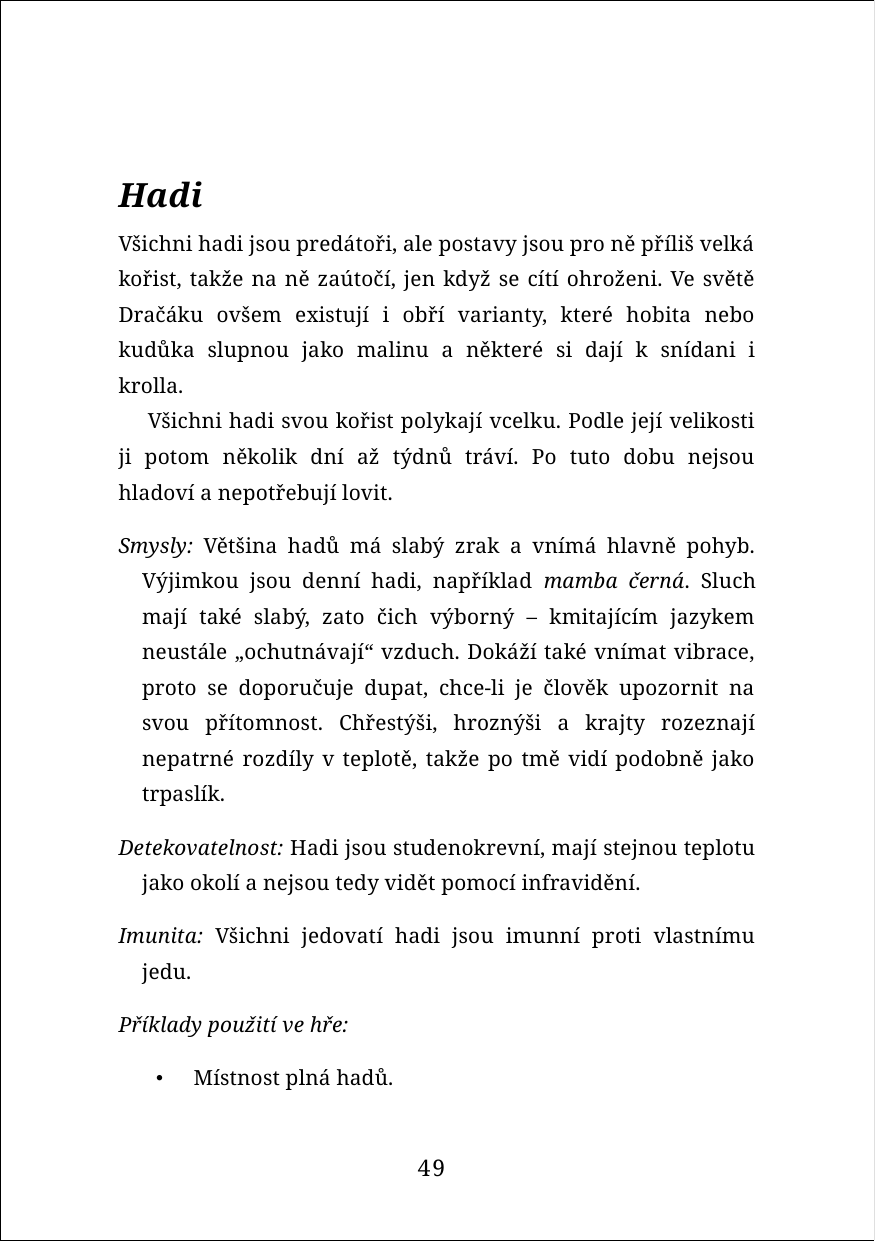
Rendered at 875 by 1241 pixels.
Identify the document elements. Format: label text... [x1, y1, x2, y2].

text Příklady použití ve hře: [118, 1010, 756, 1039]
text Všichni hadi jsou predátoři, ale postavy jsou pro ně příliš velká kořist, takže na ně zaútočí, jen když se cítí ohroženi. Ve světě Dračáku ovšem existují i obří varianty, které hobita nebo kudůka slupnou jako malinu a některé si dají k snídani i krolla. Všichni hadi svou kořist polykají vcelku. Podle její velikosti ji potom několik dní až týdnů tráví. Po tuto dobu nejsou hladoví a nepotřebují lovit. [118, 229, 756, 506]
text Smysly: Většina hadů má slabý zrak a vnímá hlavně pohyb. Výjimkou jsou denní hadi, například mamba černá. Sluch mají také slabý, zato čich výborný – kmitajícím jazykem neustále „ochutnávají“ vzduch. Dokáží také vnímat vibrace, proto se doporučuje dupat, chce-li je člověk upozornit na svou přítomnost. Chřestýši, hroznýši a krajty rozeznají nepatrné rozdíly v teplotě, takže po tmě vidí podobně jako trpaslík. [118, 531, 756, 808]
text Detekovatelnost: Hadi jsou studenokrevní, mají stejnou teplotu jako okolí a nejsou tedy vidět pomocí infravidění. [118, 833, 756, 897]
list Místnost plná hadů. [156, 1063, 756, 1092]
text Imunita: Všichni jedovatí hadi jsou imunní proti vlastnímu jedu. [118, 921, 756, 985]
subtitle Hadi [118, 172, 756, 217]
